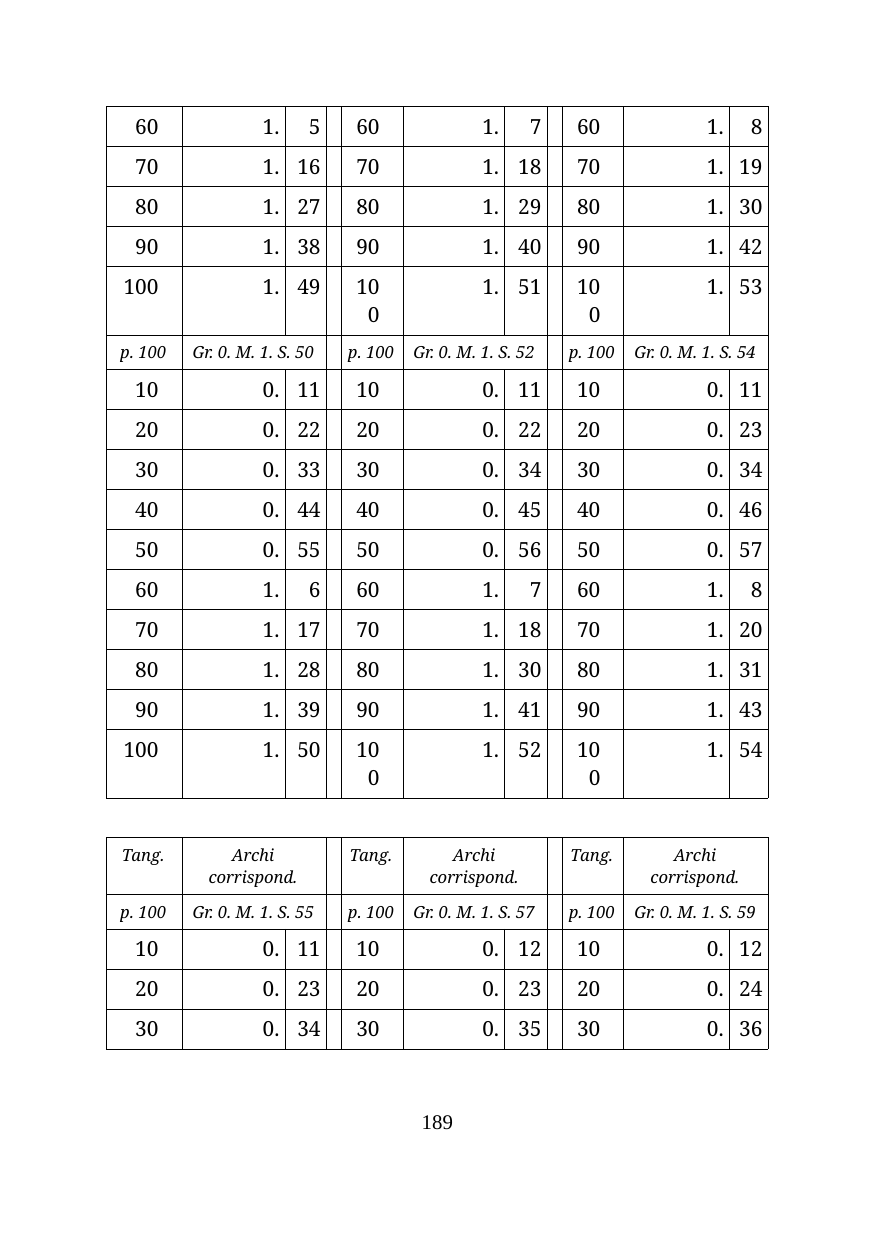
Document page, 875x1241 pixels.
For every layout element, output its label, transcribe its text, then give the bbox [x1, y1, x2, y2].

table_cell 12 [505, 930, 547, 969]
table_cell 44 [286, 490, 326, 529]
table_cell 27 [286, 187, 326, 226]
table_cell 31 [730, 650, 768, 689]
table_cell 0. [624, 970, 729, 1009]
table_cell 0. [624, 370, 729, 409]
table_cell [327, 970, 341, 1009]
table_cell 1. [624, 107, 729, 146]
table_cell [327, 730, 341, 797]
table_cell 0. [183, 450, 285, 489]
table_cell 60 [563, 107, 623, 146]
table_cell 100 [342, 730, 403, 797]
table_cell 1. [624, 187, 729, 226]
table_cell 7 [505, 570, 547, 609]
table_cell 1. [624, 690, 729, 729]
table_header Gr. 0. M. 1. S. 52 [404, 336, 547, 369]
table_cell 30 [563, 450, 623, 489]
table_cell 70 [107, 147, 182, 186]
table_cell 80 [563, 650, 623, 689]
table_cell 29 [505, 187, 547, 226]
table_cell 0. [404, 410, 504, 449]
table_cell 22 [286, 410, 326, 449]
table_header Archi corrispond. [624, 838, 768, 894]
table_cell 90 [107, 690, 182, 729]
table_cell 1. [183, 267, 285, 335]
table_cell 40 [563, 490, 623, 529]
table_cell 10 [563, 370, 623, 409]
table_cell 0. [404, 1010, 504, 1049]
table_cell [327, 187, 341, 226]
table_header Tang. [342, 838, 403, 894]
table_cell 30 [342, 450, 403, 489]
table_cell [548, 650, 562, 689]
table_header Gr. 0. M. 1. S. 50 [183, 336, 326, 369]
table_header Gr. 0. M. 1. S. 55 [183, 895, 326, 929]
table_cell 90 [342, 690, 403, 729]
table_cell [327, 1010, 341, 1049]
table_cell [327, 930, 341, 969]
table_cell [548, 107, 562, 146]
table_cell [327, 490, 341, 529]
table_cell 20 [342, 970, 403, 1009]
table_cell [548, 187, 562, 226]
table_cell 55 [286, 530, 326, 569]
table_cell 1. [624, 650, 729, 689]
table_cell 20 [342, 410, 403, 449]
table_cell 90 [107, 227, 182, 266]
table_cell 30 [342, 1010, 403, 1049]
table_cell 34 [505, 450, 547, 489]
table_cell 23 [505, 970, 547, 1009]
table_cell 1. [404, 267, 504, 335]
table_cell 38 [286, 227, 326, 266]
table_cell 1. [404, 227, 504, 266]
table_cell 36 [730, 1010, 768, 1049]
table_cell [548, 267, 562, 335]
table_cell 60 [342, 107, 403, 146]
table_cell 24 [730, 970, 768, 1009]
table_cell 60 [107, 570, 182, 609]
table_cell 0. [404, 970, 504, 1009]
table_cell 1. [624, 730, 729, 797]
table_cell 34 [286, 1010, 326, 1049]
table_cell 1. [404, 107, 504, 146]
table_cell [548, 227, 562, 266]
table_cell 1. [404, 610, 504, 649]
table_cell 20 [107, 410, 182, 449]
table_cell 100 [563, 730, 623, 797]
table_cell [548, 530, 562, 569]
table_header [327, 895, 341, 929]
table_header [548, 895, 562, 929]
table_cell 60 [107, 107, 182, 146]
table_cell [327, 107, 341, 146]
table_cell 1. [183, 610, 285, 649]
table_cell 30 [107, 450, 182, 489]
table_header [548, 336, 562, 369]
table_cell 1. [183, 650, 285, 689]
table_cell 1. [183, 690, 285, 729]
table_cell 0. [404, 370, 504, 409]
table_cell 60 [563, 570, 623, 609]
table_header p. 100 [563, 895, 623, 929]
table_cell [548, 730, 562, 797]
table_cell 45 [505, 490, 547, 529]
table_cell 0. [624, 530, 729, 569]
table_cell 1. [404, 147, 504, 186]
table_cell 1. [183, 147, 285, 186]
table_cell 30 [730, 187, 768, 226]
table_cell [327, 410, 341, 449]
table_cell 70 [342, 147, 403, 186]
table_cell 20 [563, 970, 623, 1009]
table_cell 11 [505, 370, 547, 409]
table_cell 53 [730, 267, 768, 335]
table_cell 50 [107, 530, 182, 569]
table_cell [548, 147, 562, 186]
table_cell 90 [563, 227, 623, 266]
table_cell 1. [624, 570, 729, 609]
table_cell 0. [404, 490, 504, 529]
table_cell [327, 610, 341, 649]
table_cell 80 [107, 187, 182, 226]
table_cell 49 [286, 267, 326, 335]
table_cell 100 [342, 267, 403, 335]
table_header p. 100 [107, 336, 182, 369]
table_cell 11 [286, 930, 326, 969]
table_cell 100 [107, 730, 182, 797]
table_cell 57 [730, 530, 768, 569]
table_cell 70 [563, 610, 623, 649]
table_cell [548, 450, 562, 489]
table_cell 16 [286, 147, 326, 186]
table_header Gr. 0. M. 1. S. 57 [404, 895, 547, 929]
table_cell 70 [342, 610, 403, 649]
table_cell 46 [730, 490, 768, 529]
table_cell 90 [342, 227, 403, 266]
table_cell 8 [730, 107, 768, 146]
table_header [327, 336, 341, 369]
table_cell 0. [183, 930, 285, 969]
table_header Archi corrispond. [183, 838, 326, 894]
table_cell 0. [624, 410, 729, 449]
table_cell 0. [624, 490, 729, 529]
table_cell 0. [183, 530, 285, 569]
table_cell [327, 530, 341, 569]
table_cell 35 [505, 1010, 547, 1049]
table_cell 8 [730, 570, 768, 609]
table_cell 40 [505, 227, 547, 266]
table_cell 10 [342, 370, 403, 409]
table_cell [548, 370, 562, 409]
table_cell [548, 610, 562, 649]
table_cell 1. [404, 570, 504, 609]
table_cell 80 [563, 187, 623, 226]
table_cell 6 [286, 570, 326, 609]
table_cell 7 [505, 107, 547, 146]
table_cell 22 [505, 410, 547, 449]
table_cell 40 [342, 490, 403, 529]
table_cell 90 [563, 690, 623, 729]
table_cell 33 [286, 450, 326, 489]
table_cell 100 [563, 267, 623, 335]
table_cell 10 [342, 930, 403, 969]
table_cell 10 [107, 370, 182, 409]
table_cell [327, 370, 341, 409]
table_cell [548, 490, 562, 529]
table_cell 5 [286, 107, 326, 146]
table_cell 20 [563, 410, 623, 449]
table_cell 0. [624, 1010, 729, 1049]
table_header p. 100 [342, 336, 403, 369]
table_cell 51 [505, 267, 547, 335]
table_header Gr. 0. M. 1. S. 59 [624, 895, 768, 929]
table_cell 80 [107, 650, 182, 689]
table_cell [548, 930, 562, 969]
table_cell 1. [624, 610, 729, 649]
table_cell 20 [730, 610, 768, 649]
table_cell [548, 690, 562, 729]
table_cell 30 [107, 1010, 182, 1049]
table_cell 80 [342, 650, 403, 689]
table_cell 1. [183, 227, 285, 266]
table_cell 40 [107, 490, 182, 529]
table_header [327, 838, 341, 894]
table_cell [327, 570, 341, 609]
table_cell 70 [563, 147, 623, 186]
table_cell [548, 410, 562, 449]
table_cell 56 [505, 530, 547, 569]
table_cell 50 [342, 530, 403, 569]
table_cell 0. [183, 490, 285, 529]
table_cell 0. [183, 410, 285, 449]
table_cell 11 [730, 370, 768, 409]
table_cell 1. [404, 650, 504, 689]
table_cell 1. [624, 267, 729, 335]
table_cell 52 [505, 730, 547, 797]
table_cell 28 [286, 650, 326, 689]
table_cell 12 [730, 930, 768, 969]
table_cell 0. [624, 930, 729, 969]
table_cell 1. [183, 570, 285, 609]
table_cell 23 [730, 410, 768, 449]
table_header p. 100 [107, 895, 182, 929]
table_cell 34 [730, 450, 768, 489]
table_cell 1. [404, 730, 504, 797]
table_cell 30 [505, 650, 547, 689]
table_cell 30 [563, 1010, 623, 1049]
table_cell 70 [107, 610, 182, 649]
table_cell 11 [286, 370, 326, 409]
table_cell 50 [563, 530, 623, 569]
table_header Tang. [563, 838, 623, 894]
table_cell [327, 147, 341, 186]
table_cell 42 [730, 227, 768, 266]
table_cell 18 [505, 147, 547, 186]
table_cell [327, 650, 341, 689]
table_cell [327, 450, 341, 489]
table_cell [327, 267, 341, 335]
table_cell 54 [730, 730, 768, 797]
table_header Archi corrispond. [404, 838, 547, 894]
table_cell 1. [404, 690, 504, 729]
table_cell 43 [730, 690, 768, 729]
table_cell 1. [183, 187, 285, 226]
table_cell [327, 227, 341, 266]
table_header Tang. [107, 838, 182, 894]
table_header Gr. 0. M. 1. S. 54 [624, 336, 768, 369]
table_cell [548, 970, 562, 1009]
table_cell [548, 1010, 562, 1049]
table_cell [327, 690, 341, 729]
table_cell [548, 570, 562, 609]
table_cell 60 [342, 570, 403, 609]
table_cell 0. [404, 930, 504, 969]
table_cell 0. [624, 450, 729, 489]
table_cell 0. [404, 530, 504, 569]
table_cell 0. [404, 450, 504, 489]
table_cell 1. [183, 107, 285, 146]
table_header [548, 838, 562, 894]
table_cell 0. [183, 1010, 285, 1049]
table_cell 19 [730, 147, 768, 186]
table_cell 0. [183, 970, 285, 1009]
table_cell 1. [404, 187, 504, 226]
table_cell 17 [286, 610, 326, 649]
table_cell 23 [286, 970, 326, 1009]
table_cell 39 [286, 690, 326, 729]
table_header p. 100 [563, 336, 623, 369]
table_cell 100 [107, 267, 182, 335]
table_cell 1. [183, 730, 285, 797]
table_cell 10 [563, 930, 623, 969]
table_cell 1. [624, 147, 729, 186]
table_cell 80 [342, 187, 403, 226]
table_cell 50 [286, 730, 326, 797]
table_cell 0. [183, 370, 285, 409]
table_cell 18 [505, 610, 547, 649]
table_cell 41 [505, 690, 547, 729]
table_cell 20 [107, 970, 182, 1009]
table_cell 1. [624, 227, 729, 266]
table_header p. 100 [342, 895, 403, 929]
table_cell 10 [107, 930, 182, 969]
